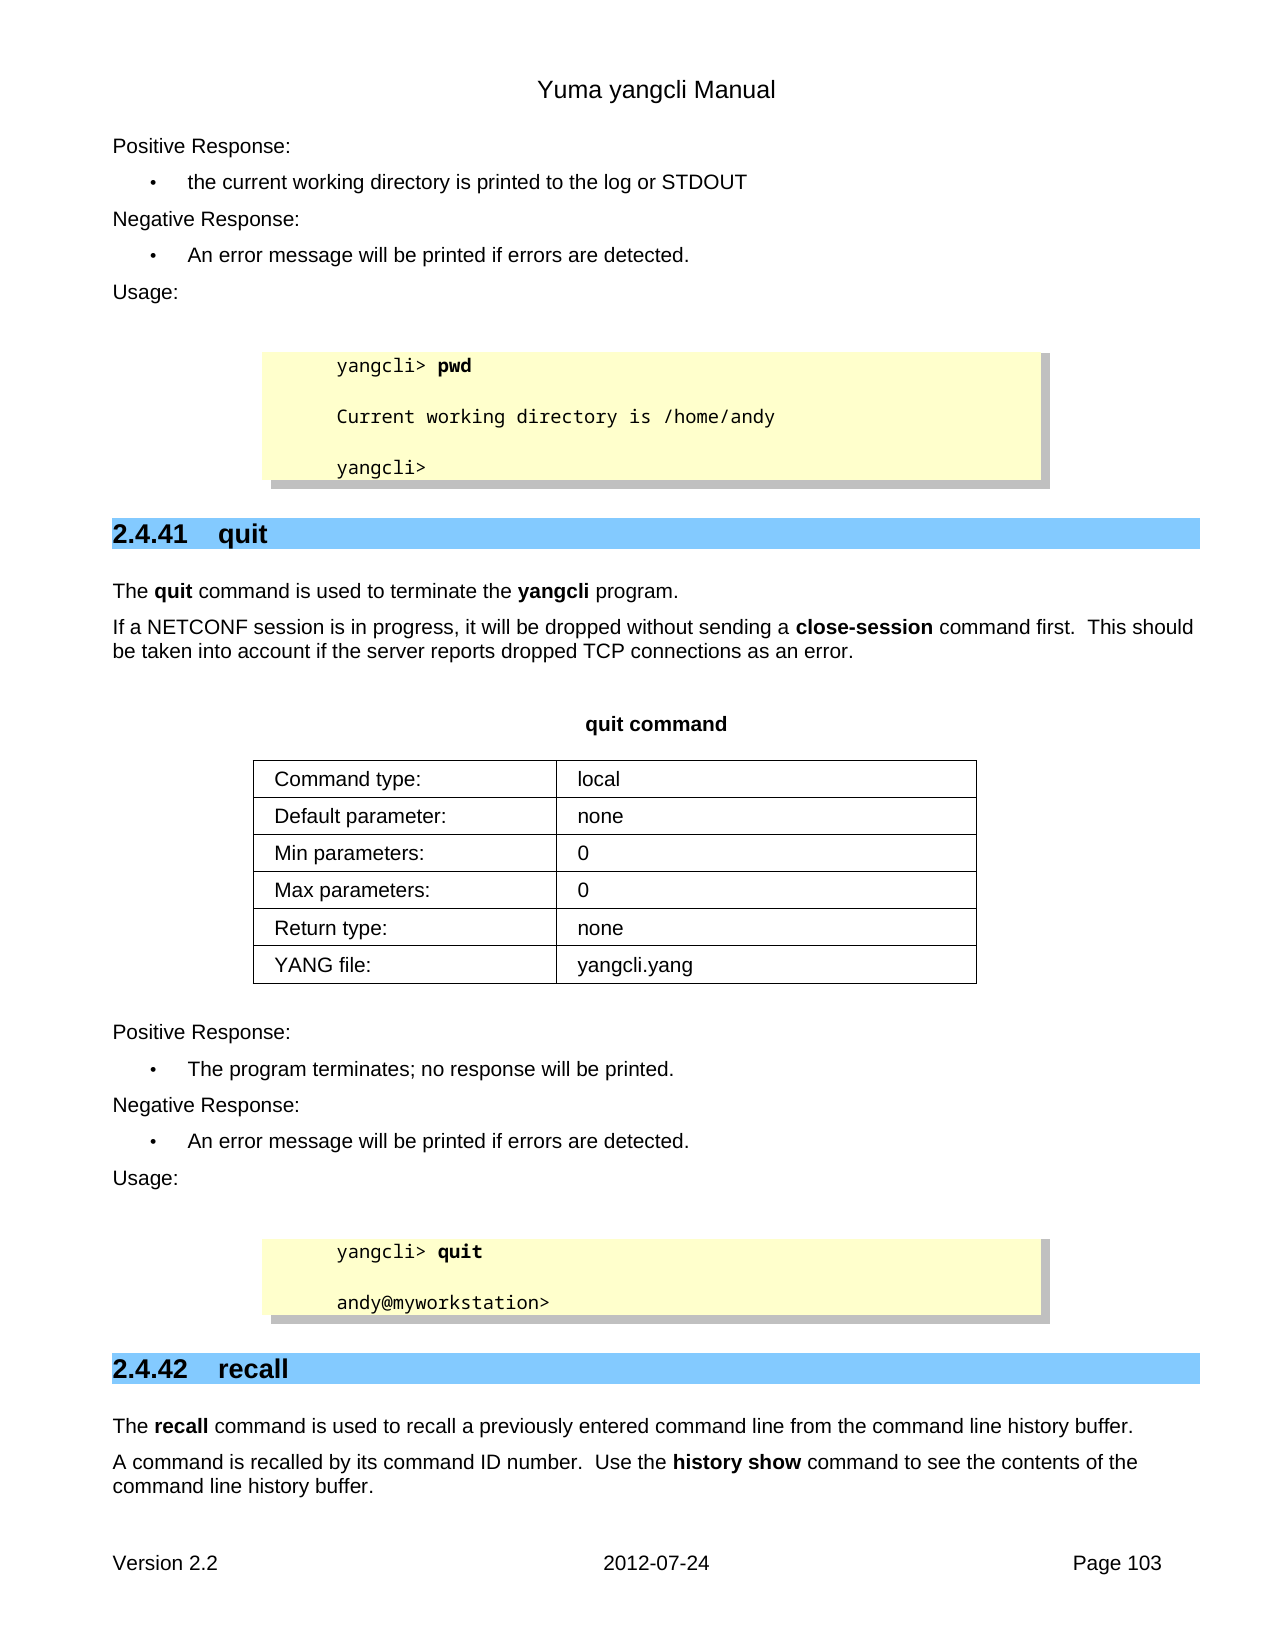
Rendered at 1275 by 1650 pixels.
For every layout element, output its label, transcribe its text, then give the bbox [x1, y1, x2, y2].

table_cell Return type: [254, 909, 556, 945]
table_cell none [557, 798, 976, 834]
table_cell Max parameters: [254, 872, 556, 908]
text A command is recalled by its command ID number. Use the history show command to see the contents of the command line history buffer. [112, 1450, 1200, 1498]
list The program terminates; no response will be printed. [150, 1056, 1200, 1080]
table_cell Default parameter: [254, 798, 556, 834]
text Current working directory is /home/andy [262, 403, 1041, 429]
table_header Command type: [254, 761, 556, 797]
text yangcli> quit [262, 1239, 1041, 1264]
text The recall command is used to recall a previously entered command line from the command line history buffer. [112, 1414, 1200, 1438]
table_cell none [557, 909, 976, 945]
list An error message will be printed if errors are detected. [150, 243, 1200, 267]
table_cell 0 [557, 872, 976, 908]
list the current working directory is printed to the log or STDOUT [150, 170, 1200, 194]
text Negative Response: [112, 207, 1200, 231]
subtitle recall [112, 1353, 1200, 1384]
table_cell 0 [557, 835, 976, 871]
table_cell YANG file: [254, 946, 556, 982]
table_cell yangcli.yang [557, 946, 976, 982]
text If a NETCONF session is in progress, it will be dropped without sending a close-session command first. This should be taken into account if the server reports dropped TCP connections as an error. [112, 615, 1200, 663]
subtitle quit command [127, 712, 1185, 736]
text Positive Response: [112, 134, 1200, 158]
list An error message will be printed if errors are detected. [150, 1129, 1200, 1153]
text Usage: [112, 279, 1200, 303]
text The quit command is used to terminate the yangcli program. [112, 579, 1200, 603]
text Usage: [112, 1166, 1200, 1190]
subtitle quit [112, 518, 1200, 549]
table_cell Min parameters: [254, 835, 556, 871]
text yangcli> [262, 454, 1041, 480]
table_header local [557, 761, 976, 797]
text yangcli> pwd [262, 352, 1041, 378]
text andy@myworkstation> [262, 1290, 1041, 1315]
text Positive Response: [112, 1020, 1200, 1044]
text Negative Response: [112, 1093, 1200, 1117]
